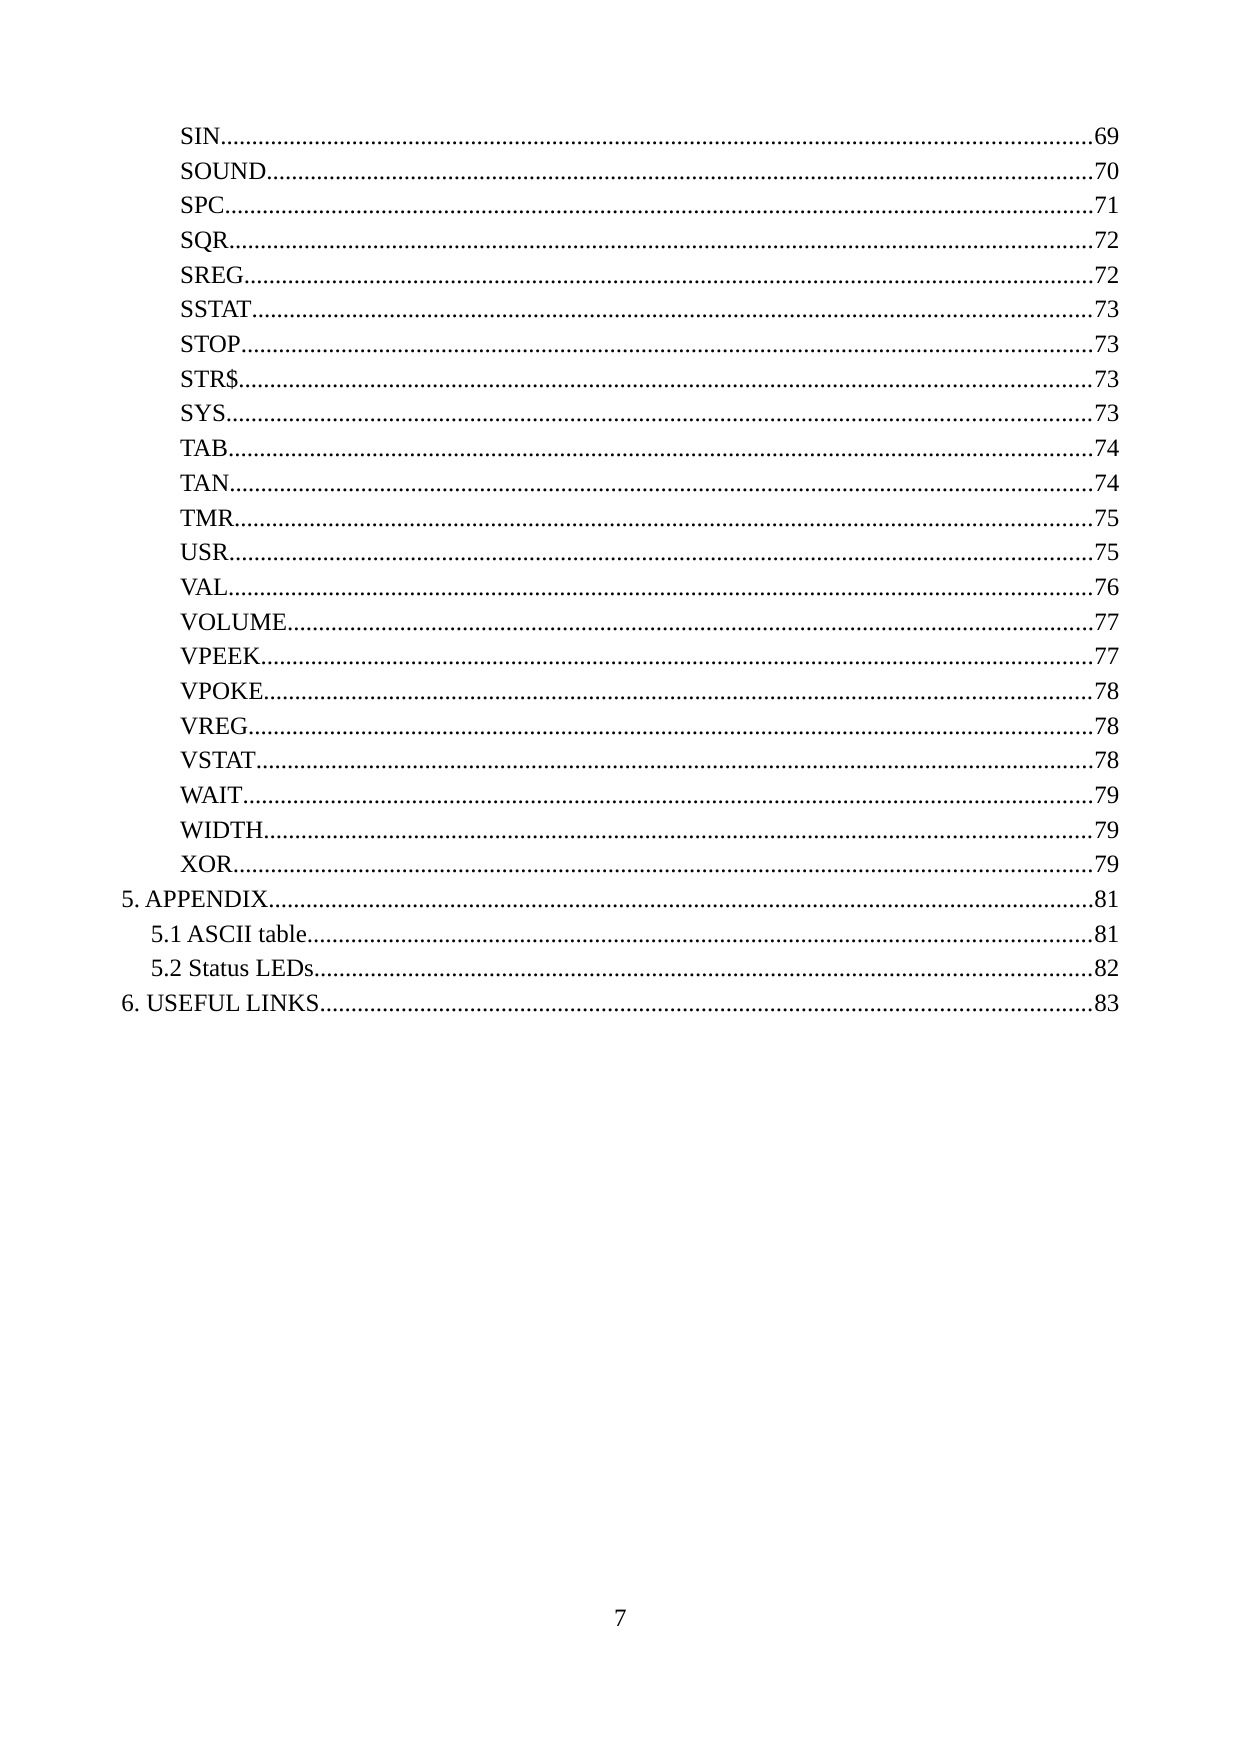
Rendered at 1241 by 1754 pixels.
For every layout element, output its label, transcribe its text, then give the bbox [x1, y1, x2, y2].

text VPEEK 77 [180, 641, 1119, 670]
text XOR 79 [180, 849, 1119, 878]
text 5.2 Status LEDs 82 [151, 953, 1119, 982]
text SYS 73 [180, 398, 1119, 427]
text WAIT 79 [180, 780, 1119, 809]
text USR 75 [180, 537, 1119, 566]
text SQR 72 [180, 225, 1119, 254]
text VAL 76 [180, 572, 1119, 601]
text 5.1 ASCII table 81 [151, 919, 1119, 948]
text SOUND 70 [180, 156, 1119, 184]
text 6. USEFUL LINKS 83 [121, 988, 1119, 1017]
text TAN 74 [180, 468, 1119, 497]
text STR$ 73 [180, 364, 1119, 393]
text 5. APPENDIX 81 [121, 884, 1119, 913]
text TAB 74 [180, 433, 1119, 462]
text SREG 72 [180, 260, 1119, 288]
text VSTAT 78 [180, 745, 1119, 774]
text STOP 73 [180, 329, 1119, 358]
text TMR 75 [180, 503, 1119, 531]
text VREG 78 [180, 711, 1119, 739]
text SIN 69 [180, 121, 1119, 150]
text SSTAT 73 [180, 294, 1119, 323]
text VOLUME 77 [180, 607, 1119, 635]
text WIDTH 79 [180, 815, 1119, 843]
text SPC 71 [180, 190, 1119, 219]
text VPOKE 78 [180, 676, 1119, 705]
